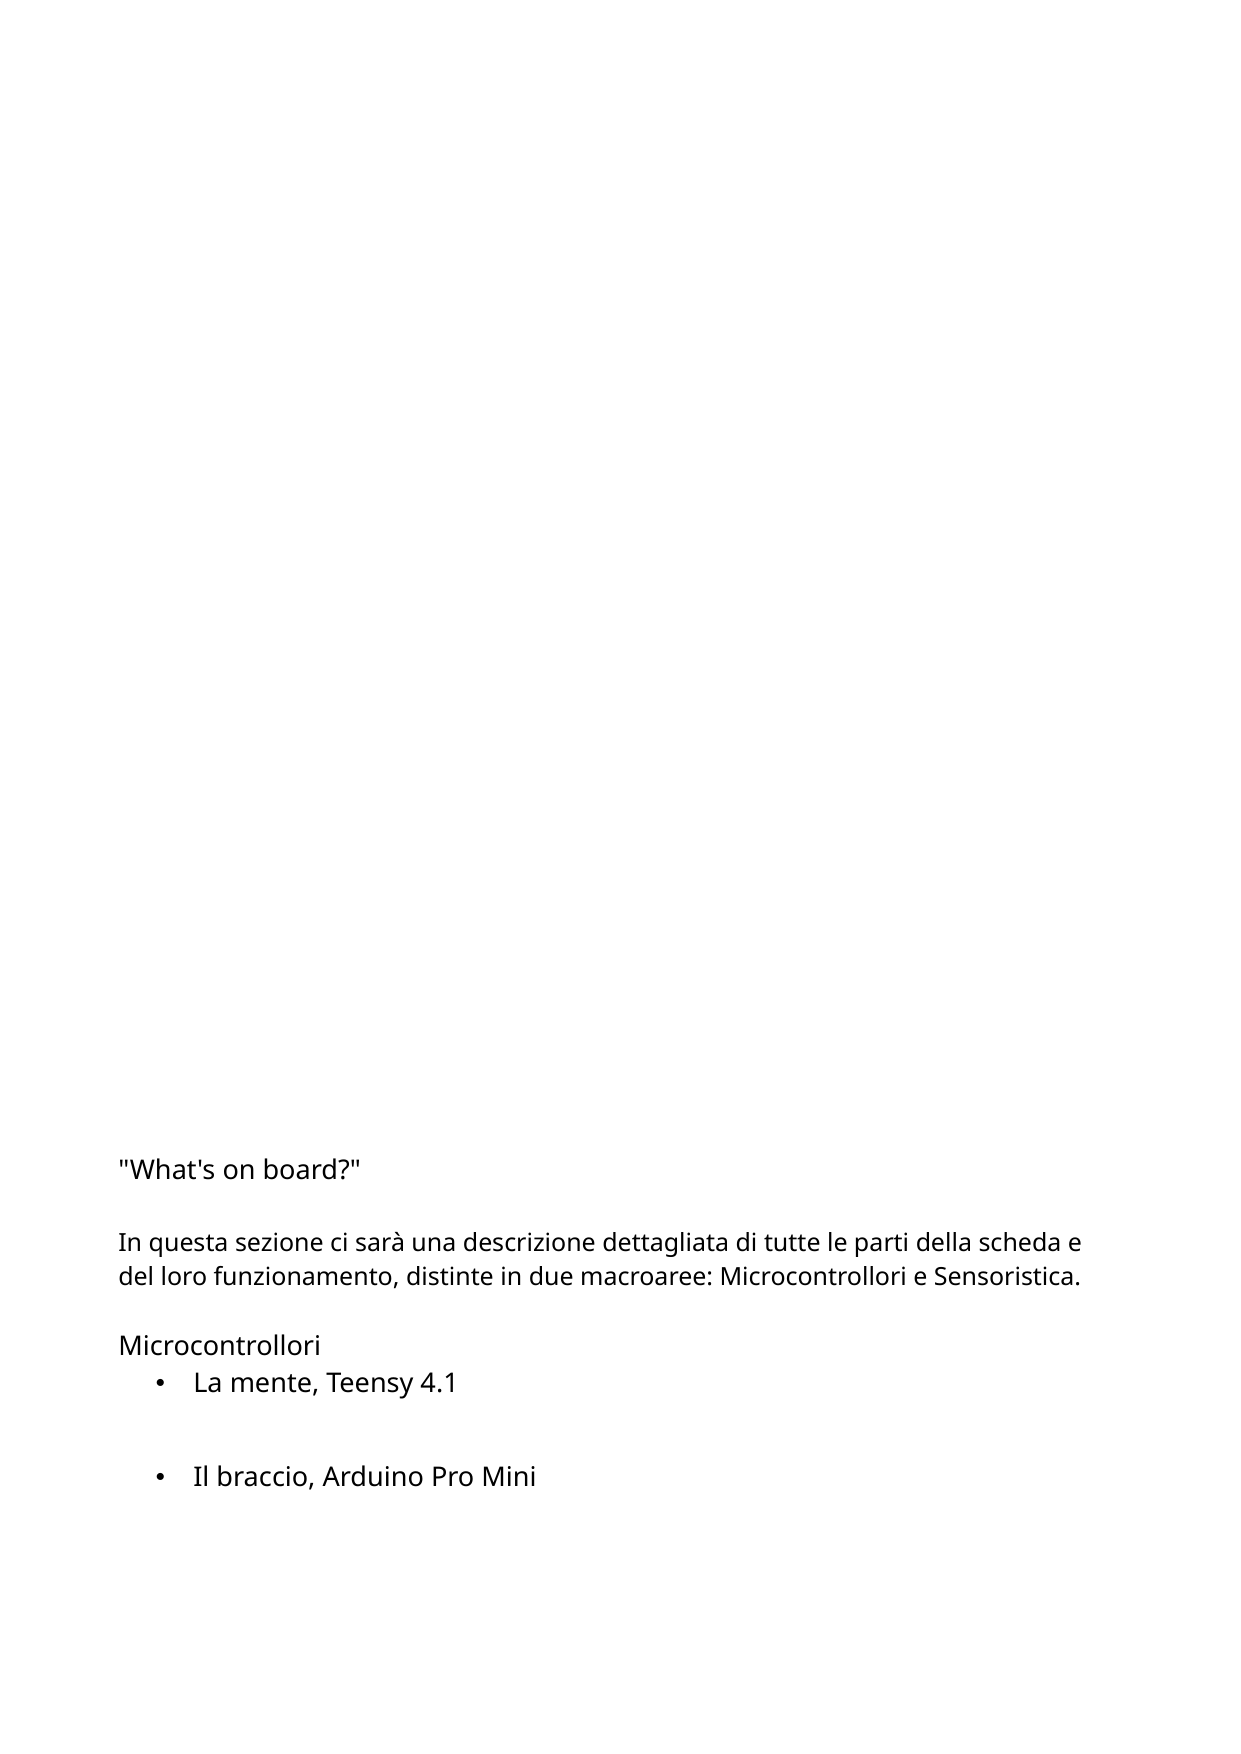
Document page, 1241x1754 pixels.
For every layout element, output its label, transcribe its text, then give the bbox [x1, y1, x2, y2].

text "What's on board?" [118, 1151, 1122, 1187]
text Microcontrollori [118, 1327, 1122, 1363]
list La mente, Teensy 4.1 [156, 1363, 1122, 1400]
text In questa sezione ci sarà una descrizione dettagliata di tutte le parti della scheda e del loro funzionamento, distinte in due macroaree: Microcontrollori e Sensoristica. [118, 1224, 1122, 1292]
list Il braccio, Arduino Pro Mini [156, 1458, 1122, 1495]
